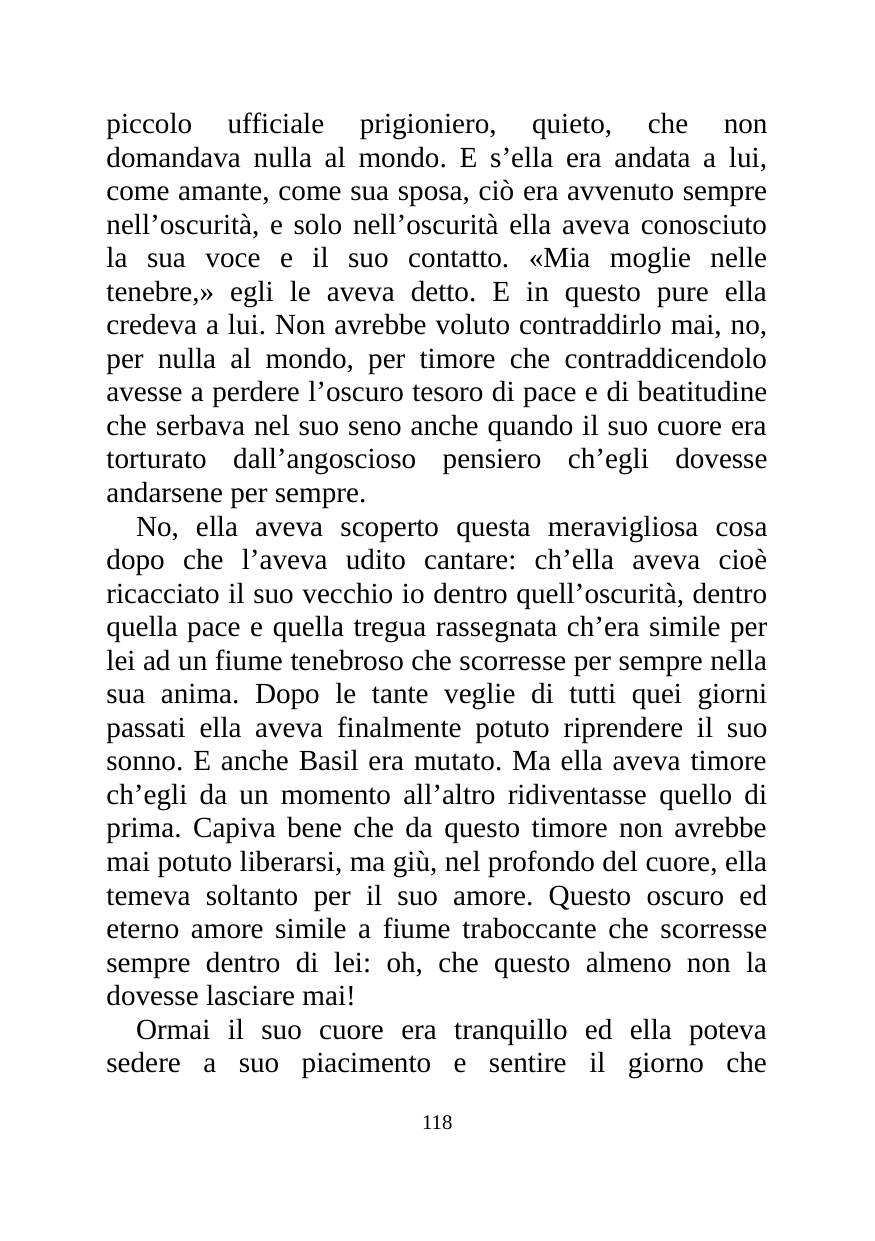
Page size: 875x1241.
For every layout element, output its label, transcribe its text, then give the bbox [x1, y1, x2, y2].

text Ormai il suo cuore era tranquillo ed ella poteva sedere a suo piacimento e sentire il giorno che [106, 1012, 768, 1079]
text piccolo ufficiale prigioniero, quieto, che non domandava nulla al mondo. E s’ella era andata a lui, come amante, come sua sposa, ciò era avvenuto sempre nell’oscurità, e solo nell’oscurità ella aveva conosciuto la sua voce e il suo contatto. «Mia moglie nelle tenebre,» egli le aveva detto. E in questo pure ella credeva a lui. Non avrebbe voluto contraddirlo mai, no, per nulla al mondo, per timore che contraddicendolo avesse a perdere l’oscuro tesoro di pace e di beatitudine che serbava nel suo seno anche quando il suo cuore era torturato dall’angoscioso pensiero ch’egli dovesse andarsene per sempre. [106, 106, 768, 509]
text No, ella aveva scoperto questa meravigliosa cosa dopo che l’aveva udito cantare: ch’ella aveva cioè ricacciato il suo vecchio io dentro quell’oscurità, dentro quella pace e quella tregua rassegnata ch’era simile per lei ad un fiume tenebroso che scorresse per sempre nella sua anima. Dopo le tante veglie di tutti quei giorni passati ella aveva finalmente potuto riprendere il suo sonno. E anche Basil era mutato. Ma ella aveva timore ch’egli da un momento all’altro ridiventasse quello di prima. Capiva bene che da questo timore non avrebbe mai potuto liberarsi, ma giù, nel profondo del cuore, ella temeva soltanto per il suo amore. Questo oscuro ed eterno amore simile a fiume traboccante che scorresse sempre dentro di lei: oh, che questo almeno non la dovesse lasciare mai! [106, 509, 768, 1012]
